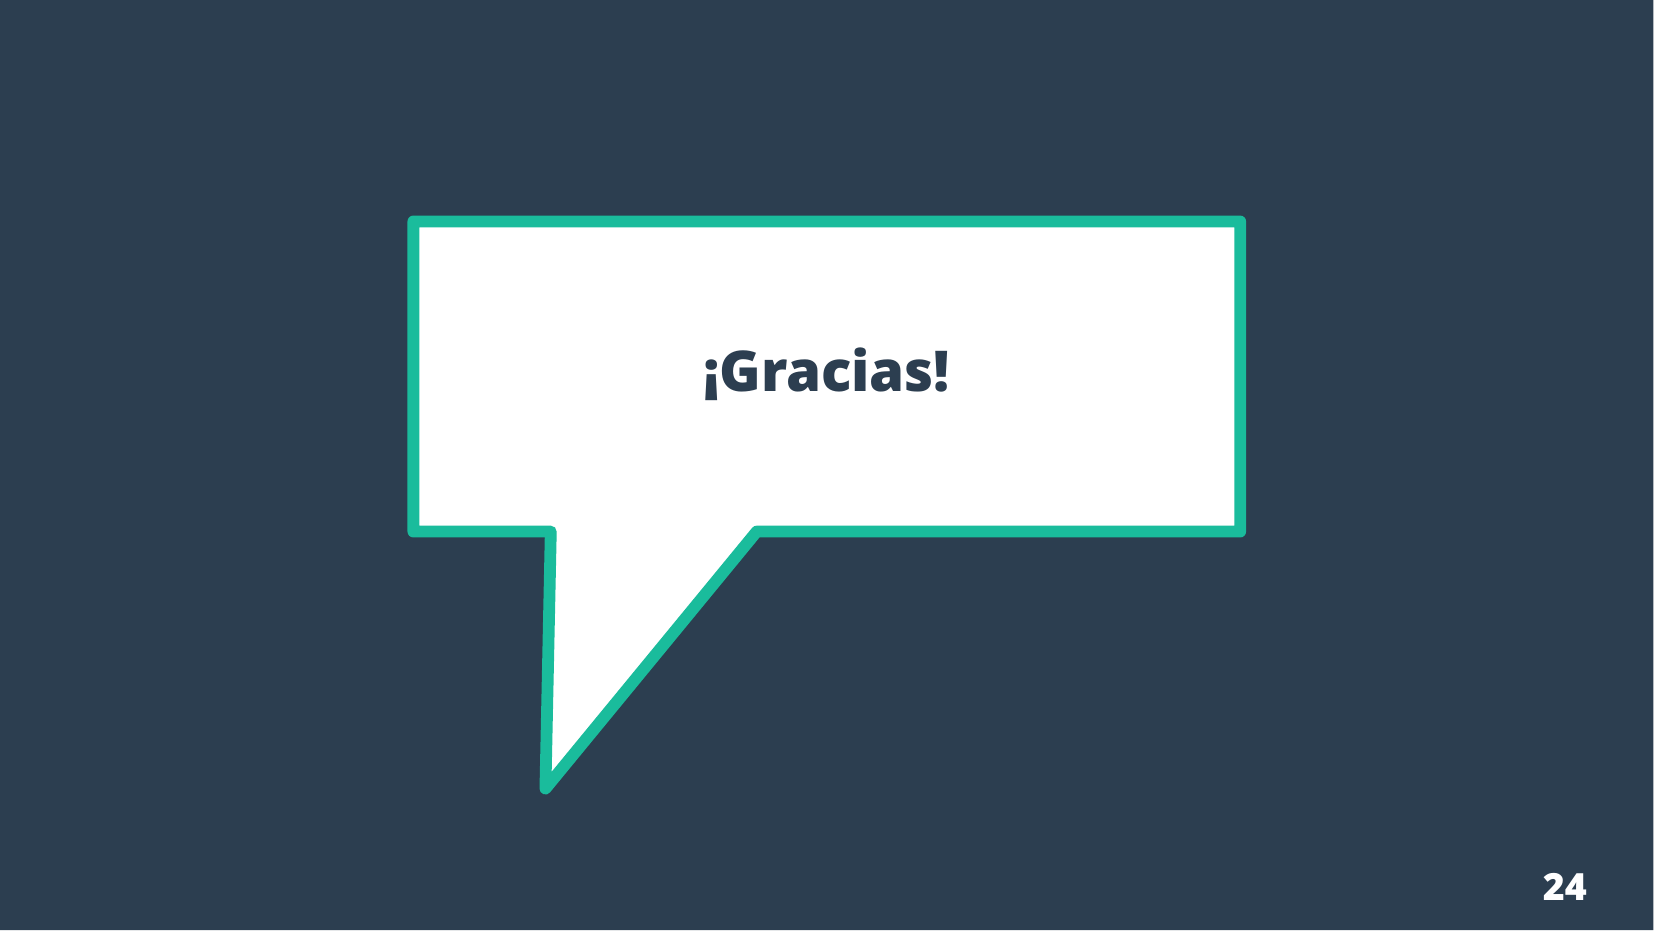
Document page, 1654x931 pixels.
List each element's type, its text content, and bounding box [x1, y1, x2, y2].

title ¡Gracias! [442, 236, 1211, 502]
